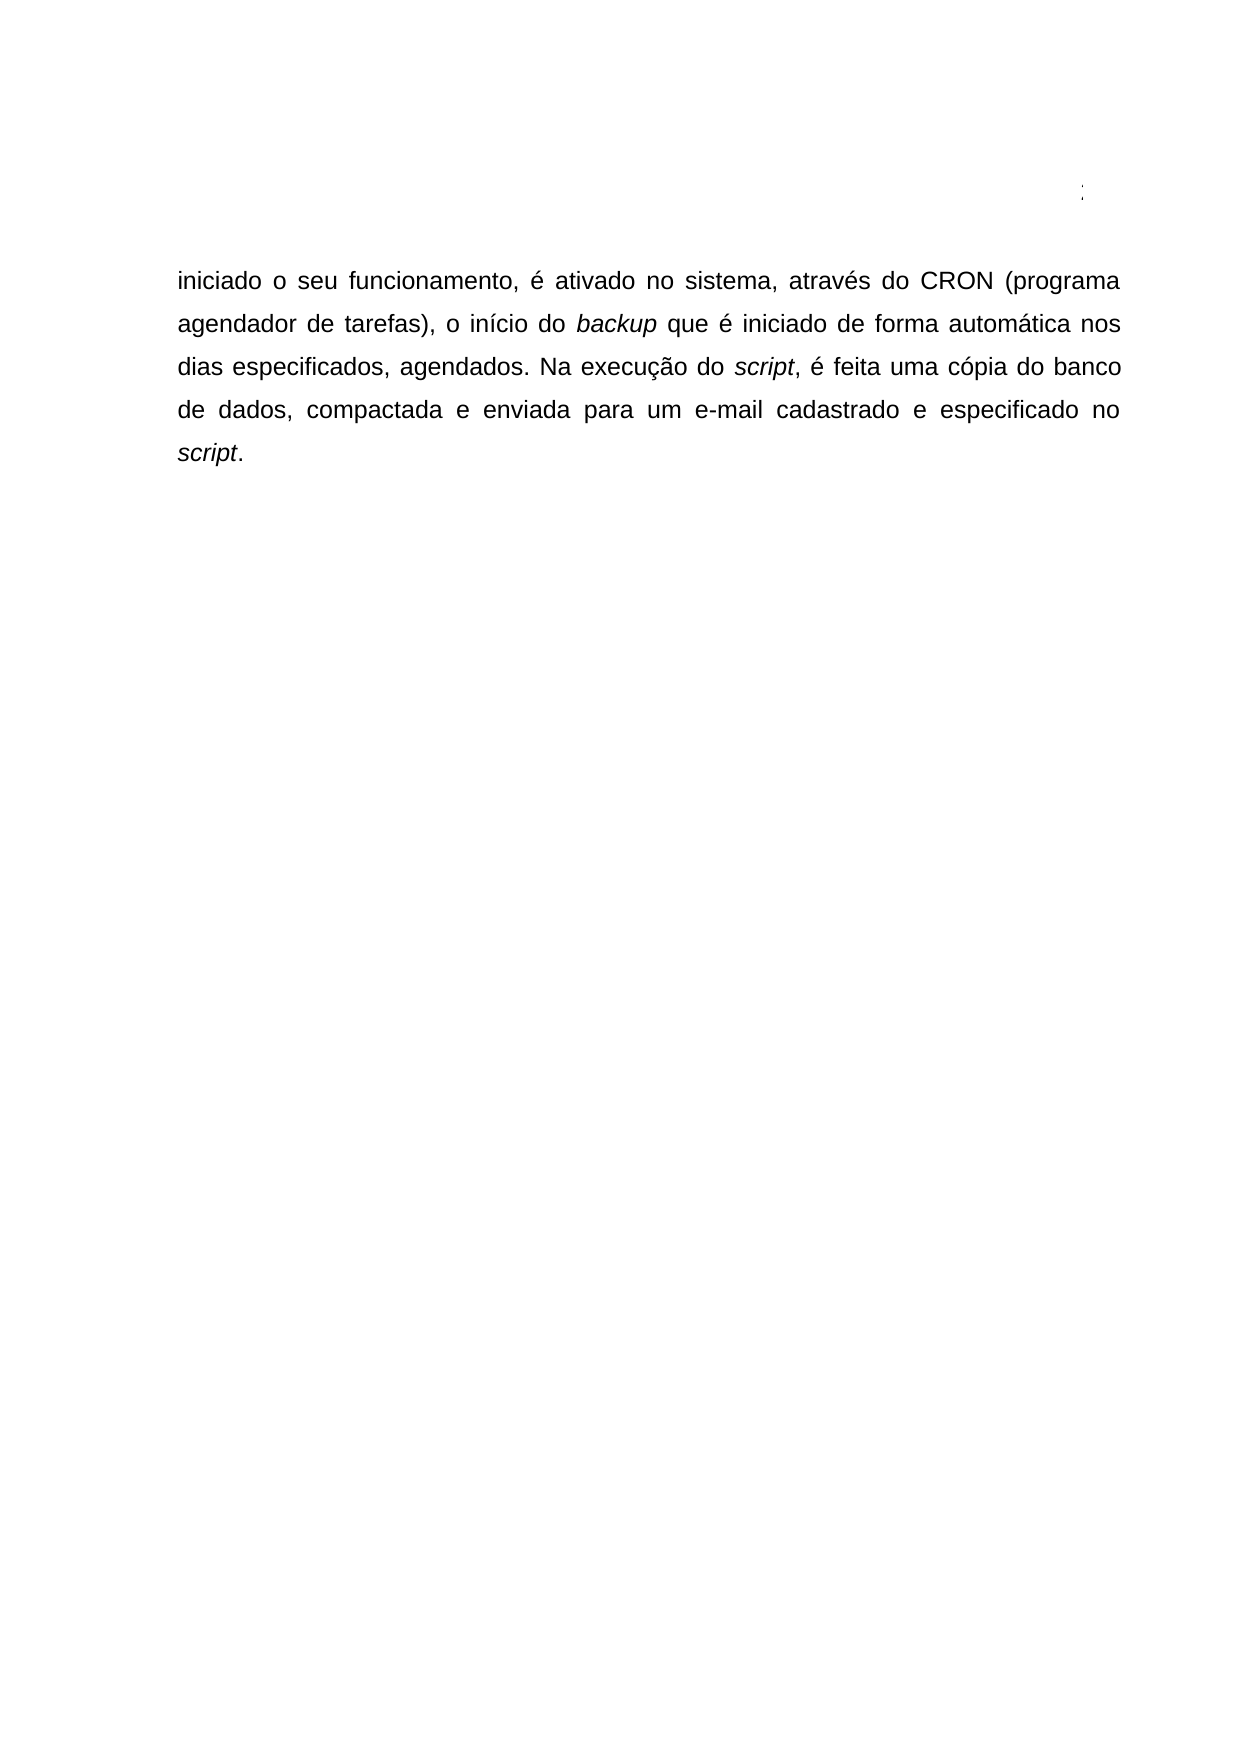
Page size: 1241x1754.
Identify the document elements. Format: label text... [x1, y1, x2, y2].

text iniciado o seu funcionamento, é ativado no sistema, através do CRON (programa agendador de tarefas), o início do backup que é iniciado de forma automática nos dias especificados, agendados. Na execução do script, é feita uma cópia do banco de dados, compactada e enviada para um e-mail cadastrado e especificado no script. [177, 266, 1122, 467]
